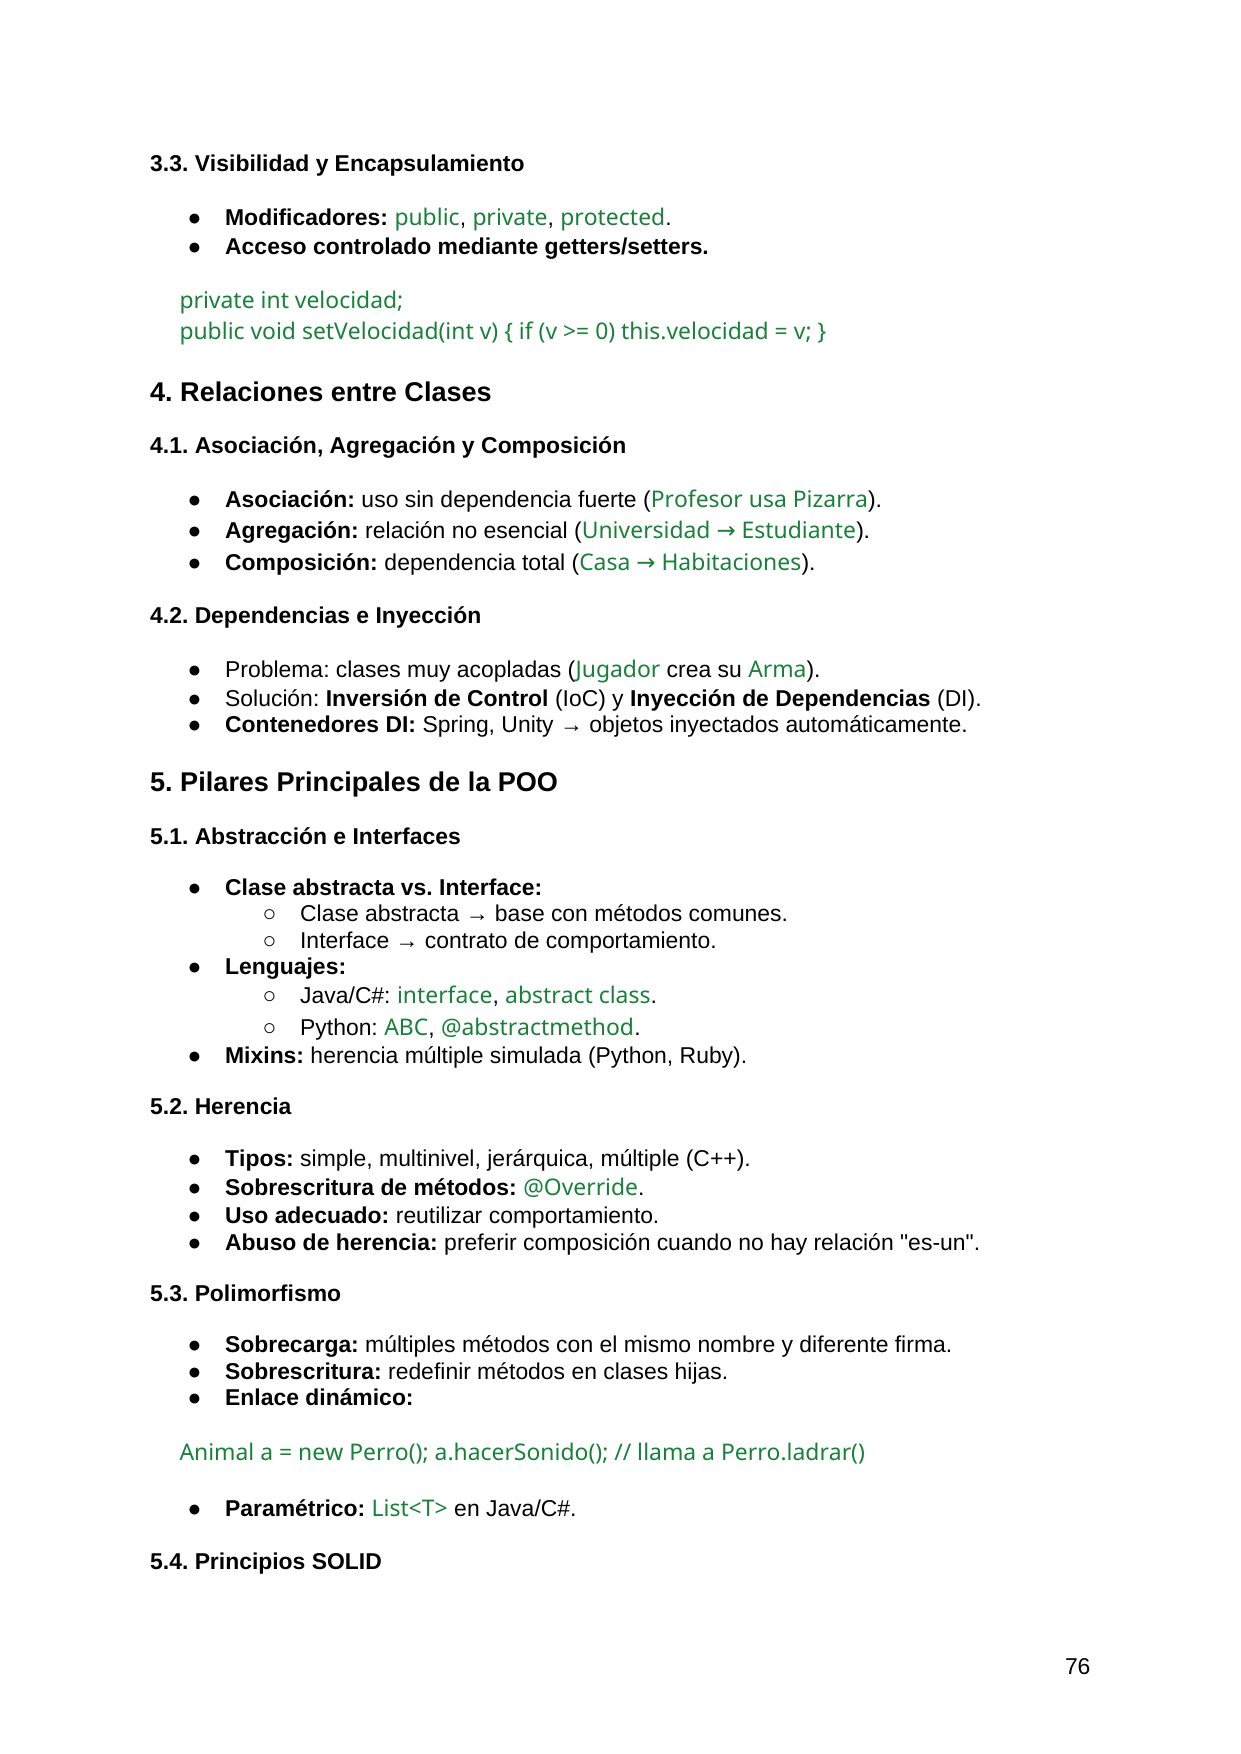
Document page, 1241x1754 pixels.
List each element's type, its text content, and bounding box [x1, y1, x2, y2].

list Uso adecuado: reutilizar comportamiento. [187, 1202, 1090, 1229]
subtitle 3.3. Visibilidad y Encapsulamiento [150, 150, 1090, 176]
text private int velocidad; [179, 284, 1090, 315]
subtitle 5.1. Abstracción e Interfaces [150, 823, 1090, 849]
list Paramétrico: List<T> en Java/C#. [187, 1492, 1090, 1523]
list Acceso controlado mediante getters/setters. [187, 233, 1090, 259]
list Modificadores: public, private, protected. [187, 201, 1090, 233]
list Contenedores DI: Spring, Unity → objetos inyectados automáticamente. [187, 711, 1090, 737]
subtitle 4. Relaciones entre Clases [150, 376, 1090, 407]
list Clase abstracta vs. Interface: [187, 874, 1090, 900]
list Interface → contrato de comportamiento. [262, 927, 1090, 953]
list Lenguajes: [187, 953, 1090, 979]
list Problema: clases muy acopladas (Jugador crea su Arma). [187, 653, 1090, 684]
subtitle 4.1. Asociación, Agregación y Composición [150, 432, 1090, 458]
subtitle 4.2. Dependencias e Inyección [150, 602, 1090, 628]
list Sobrescritura de métodos: @Override. [187, 1171, 1090, 1202]
list Composición: dependencia total (Casa → Habitaciones). [187, 546, 1090, 577]
subtitle 5. Pilares Principales de la POO [150, 766, 1090, 798]
list Tipos: simple, multinivel, jerárquica, múltiple (C++). [187, 1145, 1090, 1171]
list Asociación: uso sin dependencia fuerte (Profesor usa Pizarra). [187, 483, 1090, 514]
text Animal a = new Perro(); a.hacerSonido(); // llama a Perro.ladrar() [179, 1435, 1090, 1467]
list Enlace dinámico: [187, 1384, 1090, 1410]
subtitle 5.2. Herencia [150, 1093, 1090, 1120]
list Agregación: relación no esencial (Universidad → Estudiante). [187, 514, 1090, 546]
subtitle 5.3. Polimorfismo [150, 1280, 1090, 1306]
subtitle 5.4. Principios SOLID [150, 1548, 1090, 1574]
list Java/C#: interface, abstract class. [262, 979, 1090, 1011]
list Python: ABC, @abstractmethod. [262, 1011, 1090, 1042]
list Clase abstracta → base con métodos comunes. [262, 900, 1090, 927]
list Solución: Inversión de Control (IoC) y Inyección de Dependencias (DI). [187, 684, 1090, 711]
list Abuso de herencia: preferir composición cuando no hay relación "es-un". [187, 1229, 1090, 1255]
text public void setVelocidad(int v) { if (v >= 0) this.velocidad = v; } [179, 315, 1090, 346]
list Mixins: herencia múltiple simulada (Python, Ruby). [187, 1042, 1090, 1068]
list Sobrescritura: redefinir métodos en clases hijas. [187, 1358, 1090, 1384]
list Sobrecarga: múltiples métodos con el mismo nombre y diferente firma. [187, 1331, 1090, 1358]
